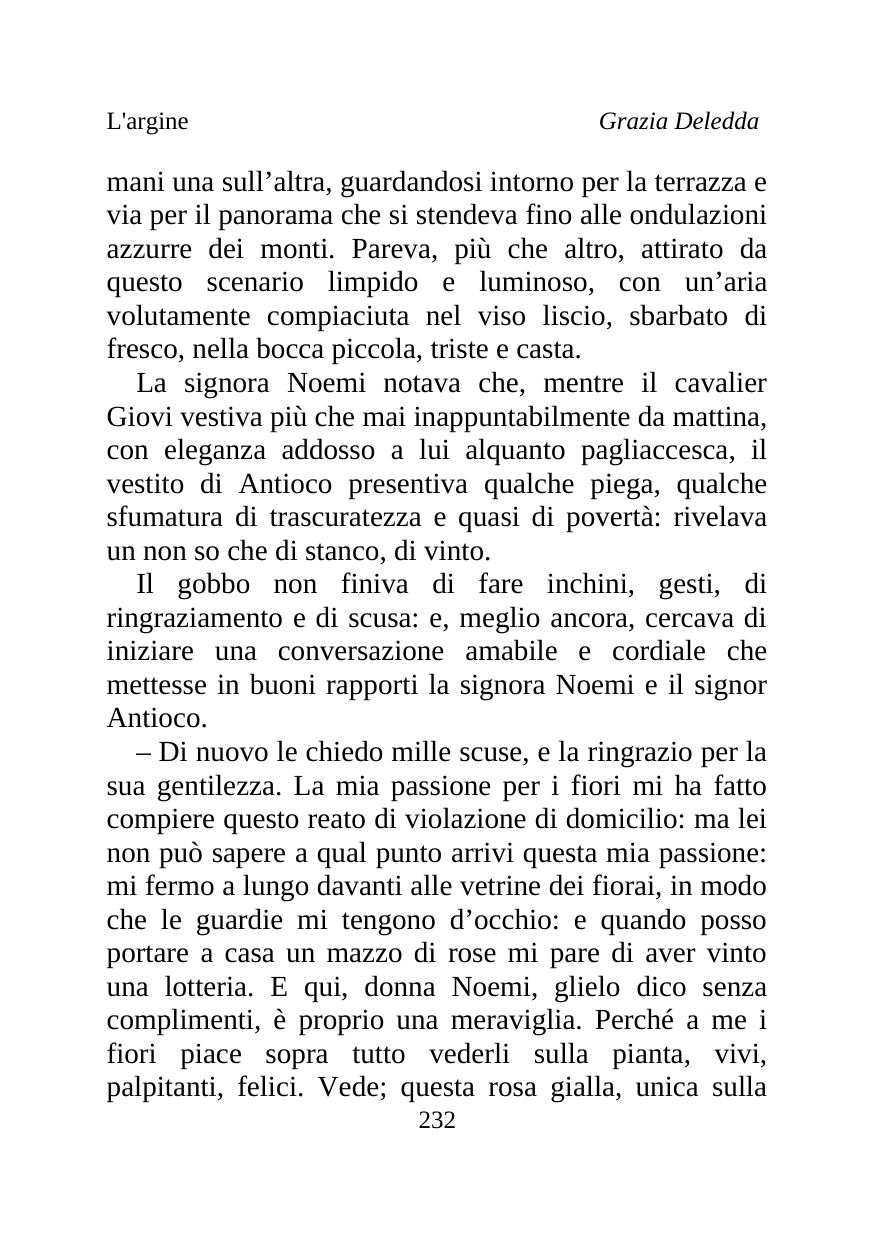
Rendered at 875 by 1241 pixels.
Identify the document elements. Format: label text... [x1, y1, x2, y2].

text – Di nuovo le chiedo mille scuse, e la ringrazio per la sua gentilezza. La mia passione per i fiori mi ha fatto compiere questo reato di violazione di domicilio: ma lei non può sapere a qual punto arrivi questa mia passione: mi fermo a lungo davanti alle vetrine dei fiorai, in modo che le guardie mi tengono d’occhio: e quando posso portare a casa un mazzo di rose mi pare di aver vinto una lotteria. E qui, donna Noemi, glielo dico senza complimenti, è proprio una meraviglia. Perché a me i fiori piace sopra tutto vederli sulla pianta, vivi, palpitanti, felici. Vede; questa rosa gialla, unica sulla [106, 734, 768, 1103]
text Il gobbo non finiva di fare inchini, gesti, di ringraziamento e di scusa: e, meglio ancora, cercava di iniziare una conversazione amabile e cordiale che mettesse in buoni rapporti la signora Noemi e il signor Antioco. [106, 566, 768, 734]
text mani una sull’altra, guardandosi intorno per la terrazza e via per il panorama che si stendeva fino alle ondulazioni azzurre dei monti. Pareva, più che altro, attirato da questo scenario limpido e luminoso, con un’aria volutamente compiaciuta nel viso liscio, sbarbato di fresco, nella bocca piccola, triste e casta. [106, 164, 768, 365]
text La signora Noemi notava che, mentre il cavalier Giovi vestiva più che mai inappuntabilmente da mattina, con eleganza addosso a lui alquanto pagliaccesca, il vestito di Antioco presentiva qualche piega, qualche sfumatura di trascuratezza e quasi di povertà: rivelava un non so che di stanco, di vinto. [106, 365, 768, 566]
